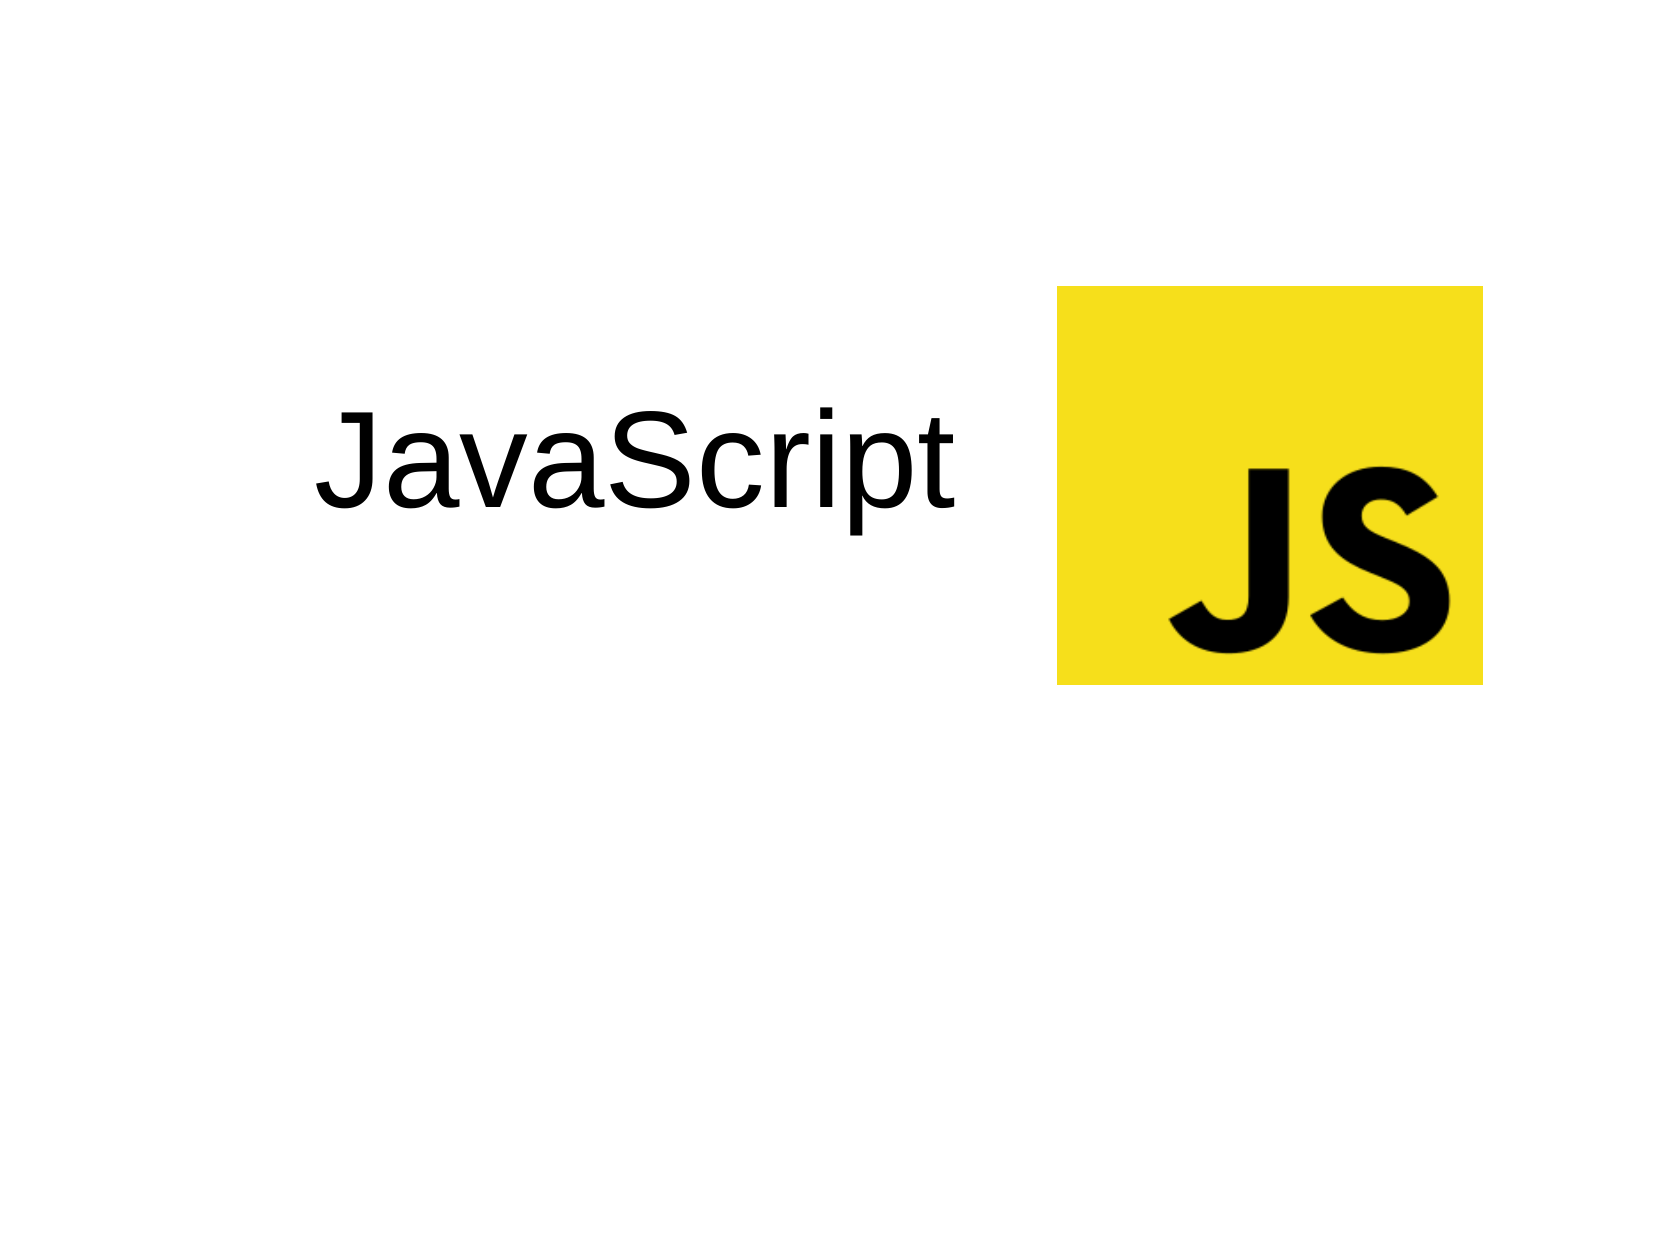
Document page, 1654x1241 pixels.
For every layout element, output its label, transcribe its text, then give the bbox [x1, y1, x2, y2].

picture [1057, 286, 1483, 686]
title JavaScript [82, 177, 1571, 1050]
